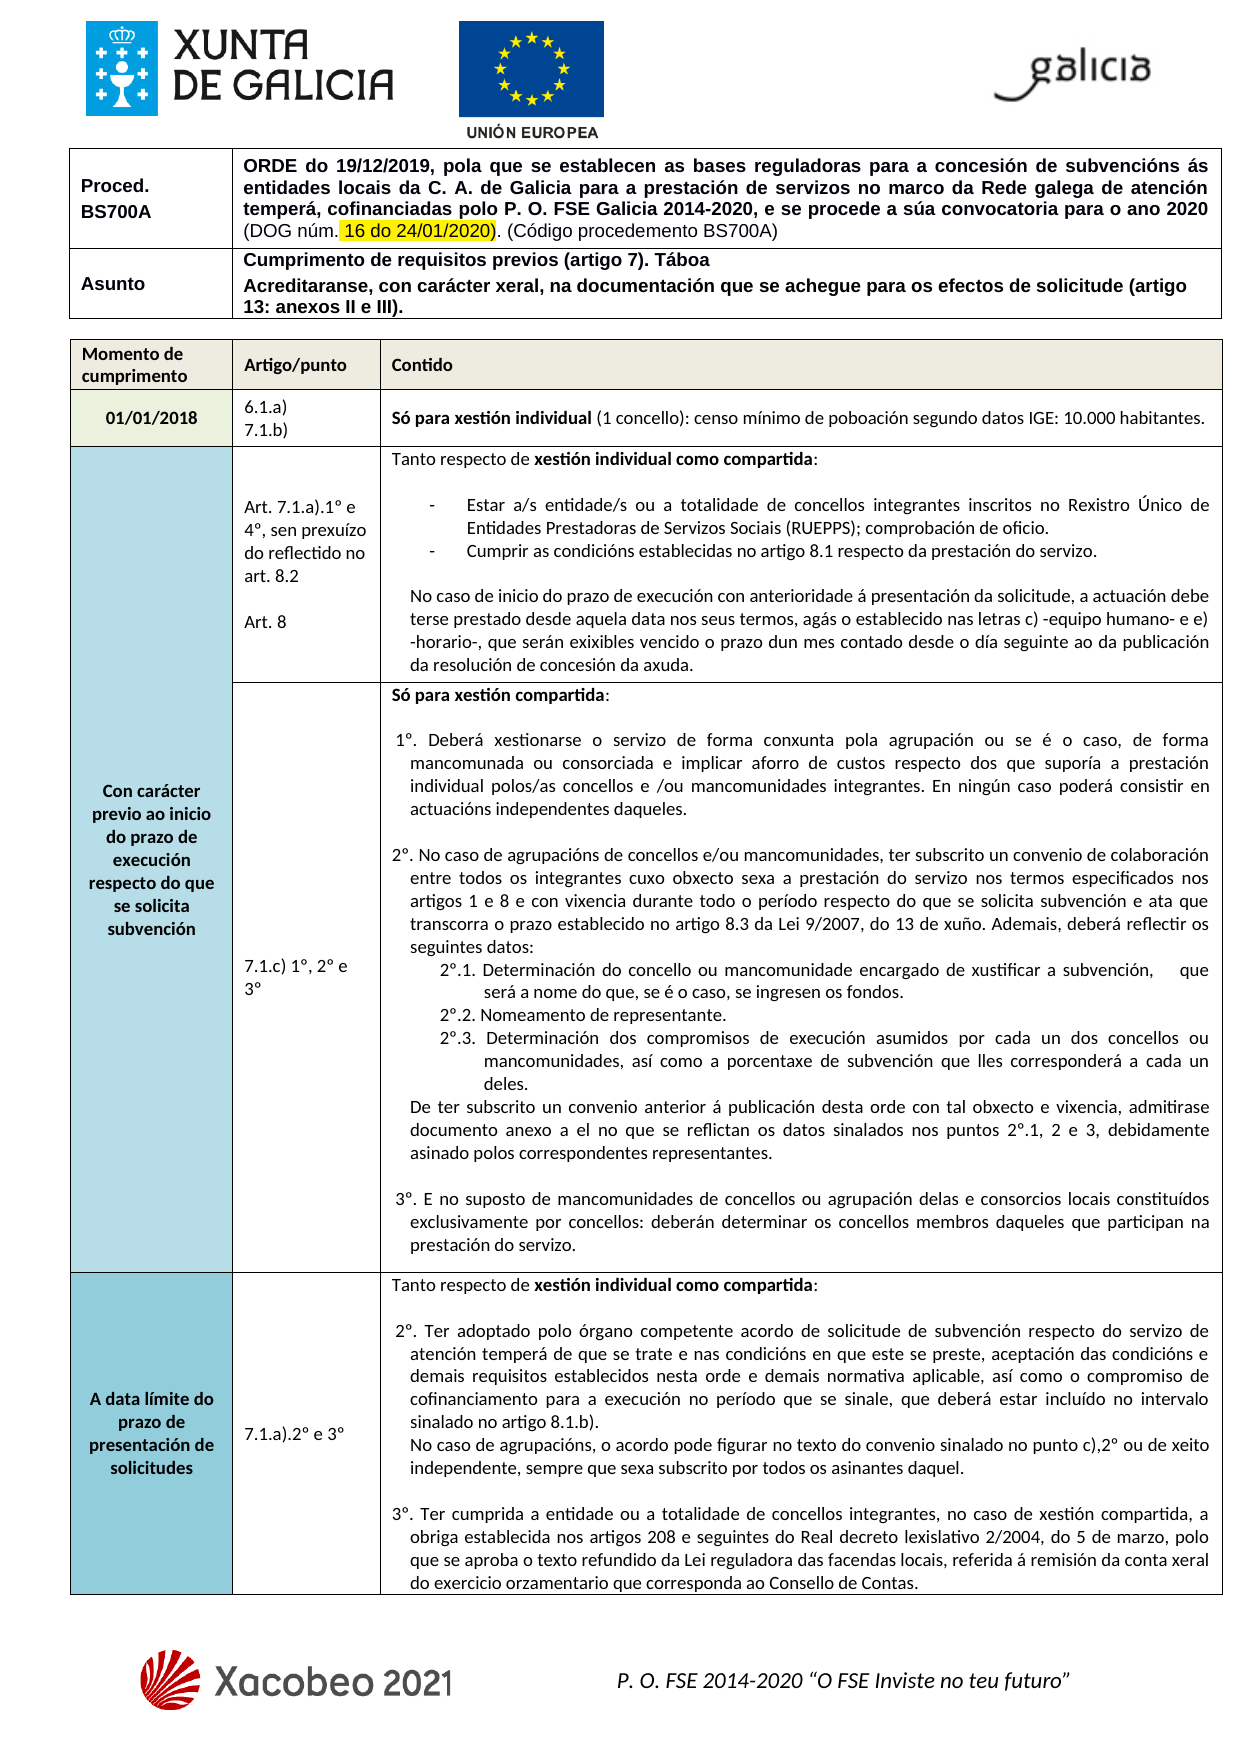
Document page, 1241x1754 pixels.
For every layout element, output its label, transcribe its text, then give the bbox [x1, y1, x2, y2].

table_header Momento de cumprimento [71, 340, 232, 389]
table_cell Con carácter previo ao inicio do prazo de execución respecto do que se solicita subvención [71, 447, 232, 1272]
picture [459, 21, 604, 143]
picture [972, 23, 1179, 130]
table_cell A data límite do prazo de presentación de solicitudes [71, 1273, 232, 1594]
table_cell Tanto respecto de xestión individual como compartida: 2º. Ter adoptado polo órgano competente acordo de solicitude de subvención respecto do servizo de atención temperá de que se trate e nas condicións en que este se preste, aceptación das condicións e demais requisitos establecidos nesta orde e demais normativa aplicable, así como o compromiso de cofinanciamento para a execución no período que se sinale, que deberá estar incluído no intervalo sinalado no artigo 8.1.b). No caso de agrupacións, o acordo pode figurar no texto do convenio sinalado no punto c),2º ou de xeito independente, sempre que sexa subscrito por todos os asinantes daquel. 3º. Ter cumprida a entidade ou a totalidade de concellos integrantes, no caso de xestión compartida, a obriga establecida nos artigos 208 e seguintes do Real decreto lexislativo 2/2004, do 5 de marzo, polo que se aproba o texto refundido da Lei reguladora das facendas locais, referida á remisión da conta xeral do exercicio orzamentario que corresponda ao Consello de Contas. [381, 1273, 1222, 1594]
table_header Artigo/punto [233, 340, 380, 389]
picture [117, 48, 127, 58]
picture [140, 1650, 451, 1710]
table_header Contido [381, 340, 1222, 389]
picture [138, 48, 147, 58]
picture [117, 62, 127, 72]
picture [111, 76, 133, 106]
table_header ORDE do 19/12/2019, pola que se establecen as bases reguladoras para a concesión de subvencións ás entidades locais da C. A. de Galicia para a prestación de servizos no marco da Rede galega de atención temperá, cofinanciadas polo P. O. FSE Galicia 2014-2020, e se procede a súa convocatoria para o ano 2020 (DOG núm. 16 do 24/01/2020). (Código procedemento BS700A) [233, 149, 1221, 248]
table_cell 01/01/2018 [71, 390, 232, 446]
picture [96, 69, 106, 78]
table_cell 7.1.a).2º e 3º [233, 1273, 380, 1594]
picture [138, 69, 147, 78]
table_cell Cumprimento de requisitos previos (artigo 7). Táboa Acreditaranse, con carácter xeral, na documentación que se achegue para os efectos de solicitude (artigo 13: anexos II e III). [233, 249, 1221, 318]
table_header Proced. BS700A [70, 149, 232, 248]
table_cell Asunto [70, 249, 232, 318]
table_cell Só para xestión individual (1 concello): censo mínimo de poboación segundo datos IGE: 10.000 habitantes. [381, 390, 1222, 446]
picture [96, 89, 106, 99]
table_cell 6.1.a) 7.1.b) [233, 390, 380, 446]
table_cell 7.1.c) 1º, 2º e 3º [233, 683, 380, 1272]
table_cell Art. 7.1.a).1º e 4º, sen prexuízo do reflectido no art. 8.2 Art. 8 [233, 447, 380, 682]
picture [96, 48, 106, 58]
table_cell Só para xestión compartida: 1º. Deberá xestionarse o servizo de forma conxunta pola agrupación ou se é o caso, de forma mancomunada ou consorciada e implicar aforro de custos respecto dos que suporía a prestación individual polos/as concellos e /ou mancomunidades integrantes. En ningún caso poderá consistir en actuacións independentes daqueles. 2º. No caso de agrupacións de concellos e/ou mancomunidades, ter subscrito un convenio de colaboración entre todos os integrantes cuxo obxecto sexa a prestación do servizo nos termos especificados nos artigos 1 e 8 e con vixencia durante todo o período respecto do que se solicita subvención e ata que transcorra o prazo establecido no artigo 8.3 da Lei 9/2007, do 13 de xuño. Ademais, deberá reflectir os seguintes datos: 2º.1. Determinación do concello ou mancomunidade encargado de xustificar a subvención, que será a nome do que, se é o caso, se ingresen os fondos. 2º.2. Nomeamento de representante. 2º.3. Determinación dos compromisos de execución asumidos por cada un dos concellos ou mancomunidades, así como a porcentaxe de subvención que lles corresponderá a cada un deles. De ter subscrito un convenio anterior á publicación desta orde con tal obxecto e vixencia, admitirase documento anexo a el no que se reflictan os datos sinalados nos puntos 2º.1, 2 e 3, debidamente asinado polos correspondentes representantes. 3º. E no suposto de mancomunidades de concellos ou agrupación delas e consorcios locais constituídos exclusivamente por concellos: deberán determinar os concellos membros daqueles que participan na prestación do servizo. [381, 683, 1222, 1272]
picture [138, 89, 147, 99]
table_cell Tanto respecto de xestión individual como compartida: Estar a/s entidade/s ou a totalidade de concellos integrantes inscritos no Rexistro Único de Entidades Prestadoras de Servizos Sociais (RUEPPS); comprobación de oficio. Cumprir as condicións establecidas no artigo 8.1 respecto da prestación do servizo. No caso de inicio do prazo de execución con anterioridade á presentación da solicitude, a actuación debe terse prestado desde aquela data nos seus termos, agás o establecido nas letras c) -equipo humano- e e) -horario-, que serán exixibles vencido o prazo dun mes contado desde o día seguinte ao da publicación da resolución de concesión da axuda. [381, 447, 1222, 682]
picture [158, 21, 393, 116]
